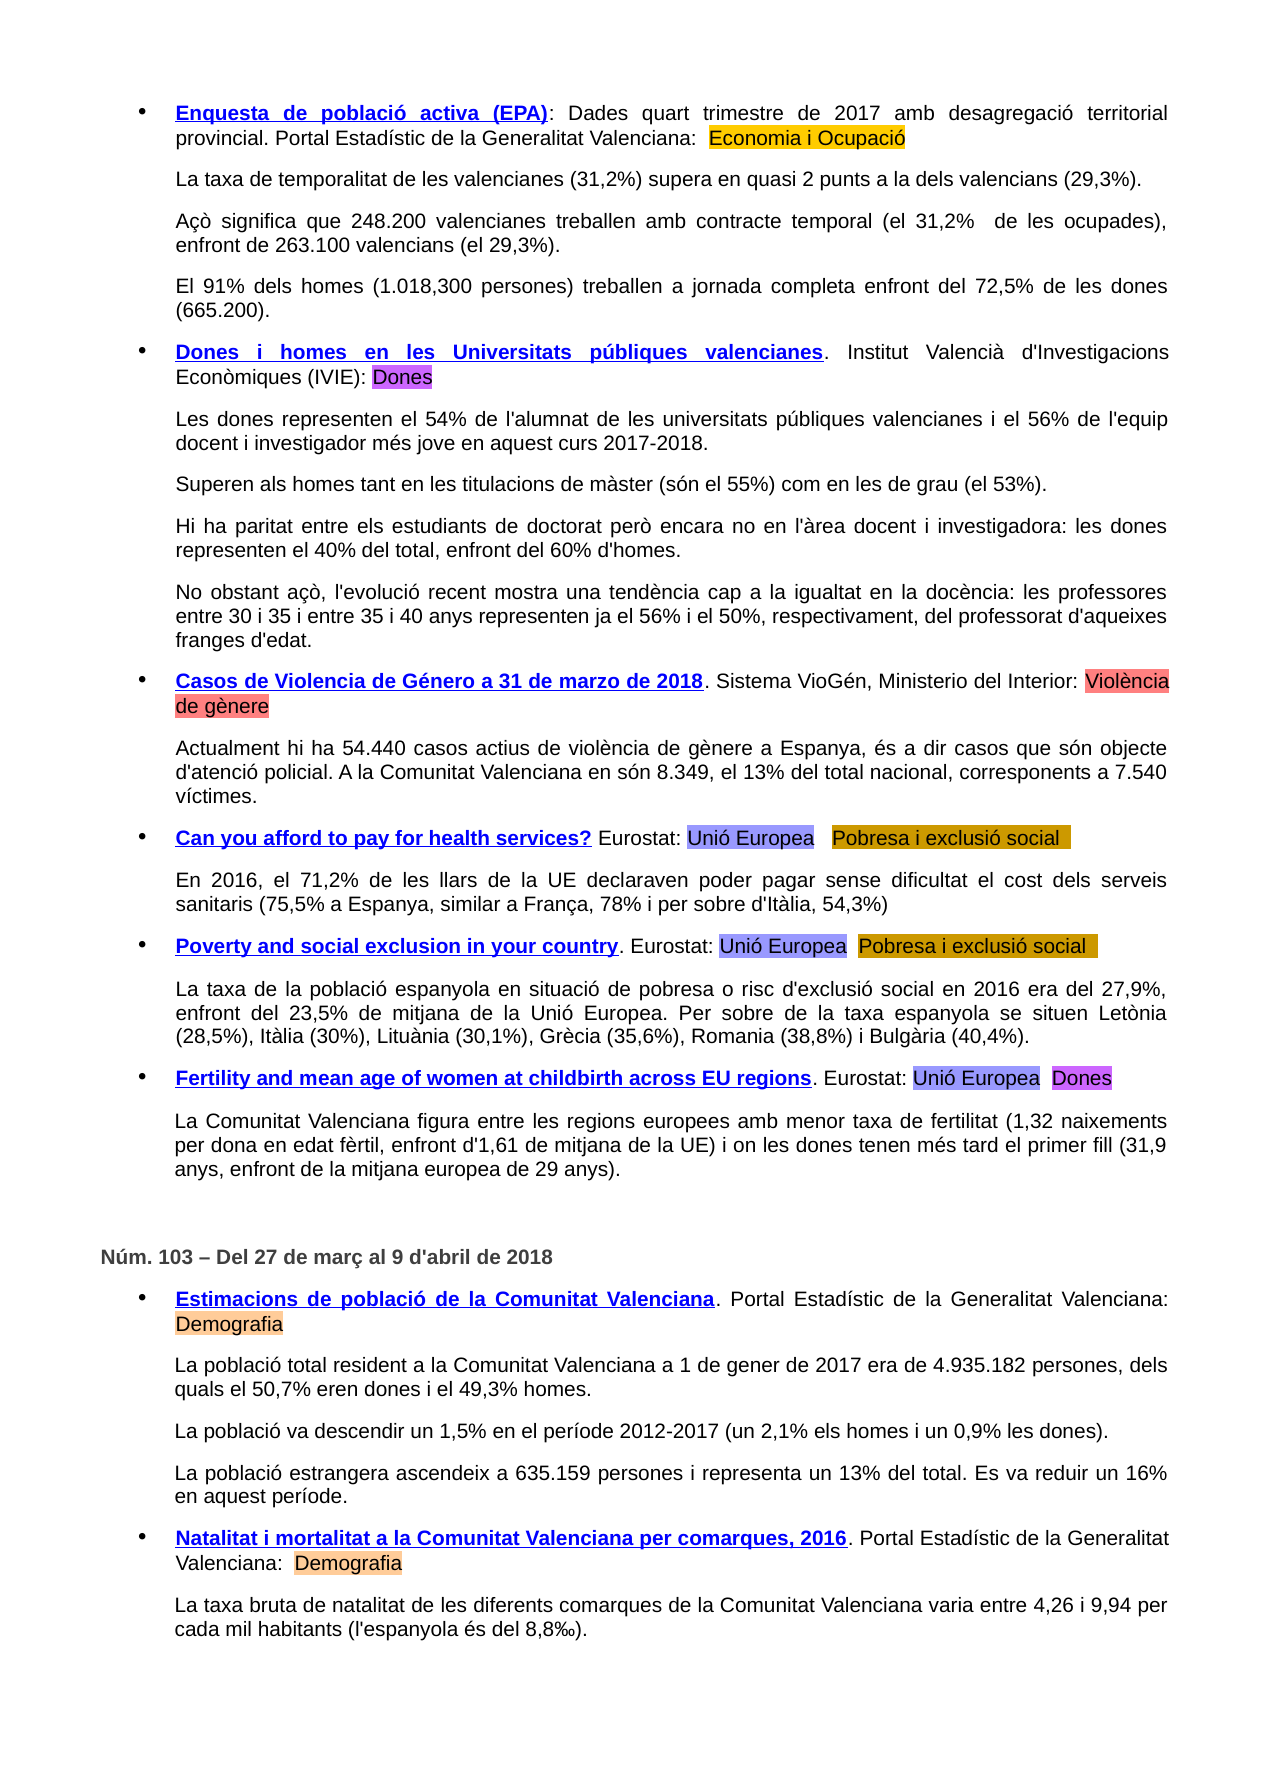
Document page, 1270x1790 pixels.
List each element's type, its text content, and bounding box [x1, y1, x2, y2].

text La Comunitat Valenciana figura entre les regions europees amb menor taxa de fertilitat (1,32 naixements per dona en edat fèrtil, enfront d'1,61 de mitjana de la UE) i on les dones tenen més tard el primer fill (31,9 anys, enfront de la mitjana europea de 29 anys). [174, 1109, 1169, 1181]
list Can you afford to pay for health services? Eurostat: Unió Europea Pobresa i exclusió social [138, 825, 1169, 850]
text El 91% dels homes (1.018,300 persones) treballen a jornada completa enfront del 72,5% de les dones (665.200). [175, 274, 1169, 322]
list Casos de Violencia de Género a 31 de marzo de 2018. Sistema VioGén, Ministerio del Interior: Violència de gènere [138, 669, 1169, 718]
subtitle Enquesta de població activa (EPA): Dades quart trimestre de 2017 amb desagregació territorial provincial. Portal Estadístic de la Generalitat Valenciana: Economia i Ocupació [138, 100, 1169, 149]
text La taxa de temporalitat de les valencianes (31,2%) supera en quasi 2 punts a la dels valencians (29,3%). [175, 167, 1169, 191]
list Poverty and social exclusion in your country. Eurostat: Unió Europea Pobresa i exclusió social [138, 934, 1169, 959]
text En 2016, el 71,2% de les llars de la UE declaraven poder pagar sense dificultat el cost dels serveis sanitaris (75,5% a Espanya, similar a França, 78% i per sobre d'Itàlia, 54,3%) [175, 868, 1169, 916]
text Actualment hi ha 54.440 casos actius de violència de gènere a Espanya, és a dir casos que són objecte d'atenció policial. A la Comunitat Valenciana en són 8.349, el 13% del total nacional, corresponents a 7.540 víctimes. [175, 736, 1169, 808]
text Superen als homes tant en les titulacions de màster (són el 55%) com en les de grau (el 53%). [175, 472, 1169, 496]
list Fertility and mean age of women at childbirth across EU regions. Eurostat: Unió Europea Dones [138, 1066, 1169, 1091]
text La població va descendir un 1,5% en el període 2012-2017 (un 2,1% els homes i un 0,9% les dones). [174, 1419, 1169, 1443]
text La població estrangera ascendeix a 635.159 persones i representa un 13% del total. Es va reduir un 16% en aquest període. [174, 1460, 1169, 1508]
text Núm. 103 – Del 27 de març al 9 d'abril de 2018 [100, 1245, 1169, 1269]
text Hi ha paritat entre els estudiants de doctorat però encara no en l'àrea docent i investigadora: les dones representen el 40% del total, enfront del 60% d'homes. [175, 514, 1169, 562]
text La població total resident a la Comunitat Valenciana a 1 de gener de 2017 era de 4.935.182 persones, dels quals el 50,7% eren dones i el 49,3% homes. [174, 1353, 1169, 1401]
text La taxa bruta de natalitat de les diferents comarques de la Comunitat Valenciana varia entre 4,26 i 9,94 per cada mil habitants (l'espanyola és del 8,8‰). [174, 1593, 1169, 1641]
list Estimacions de població de la Comunitat Valenciana. Portal Estadístic de la Generalitat Valenciana: Demografia [138, 1286, 1169, 1335]
list Natalitat i mortalitat a la Comunitat Valenciana per comarques, 2016. Portal Estadístic de la Generalitat Valenciana: Demografia [138, 1526, 1169, 1575]
text Açò significa que 248.200 valencianes treballen amb contracte temporal (el 31,2% de les ocupades), enfront de 263.100 valencians (el 29,3%). [175, 209, 1169, 257]
list Dones i homes en les Universitats públiques valencianes. Institut Valencià d'Investigacions Econòmiques (IVIE): Dones [138, 340, 1169, 389]
text No obstant açò, l'evolució recent mostra una tendència cap a la igualtat en la docència: les professores entre 30 i 35 i entre 35 i 40 anys representen ja el 56% i el 50%, respectivament, del professorat d'aqueixes franges d'edat. [175, 579, 1169, 651]
text La taxa de la població espanyola en situació de pobresa o risc d'exclusió social en 2016 era del 27,9%, enfront del 23,5% de mitjana de la Unió Europea. Per sobre de la taxa espanyola se situen Letònia (28,5%), Itàlia (30%), Lituània (30,1%), Grècia (35,6%), Romania (38,8%) i Bulgària (40,4%). [175, 976, 1169, 1048]
text Les dones representen el 54% de l'alumnat de les universitats públiques valencianes i el 56% de l'equip docent i investigador més jove en aquest curs 2017-2018. [175, 407, 1169, 454]
